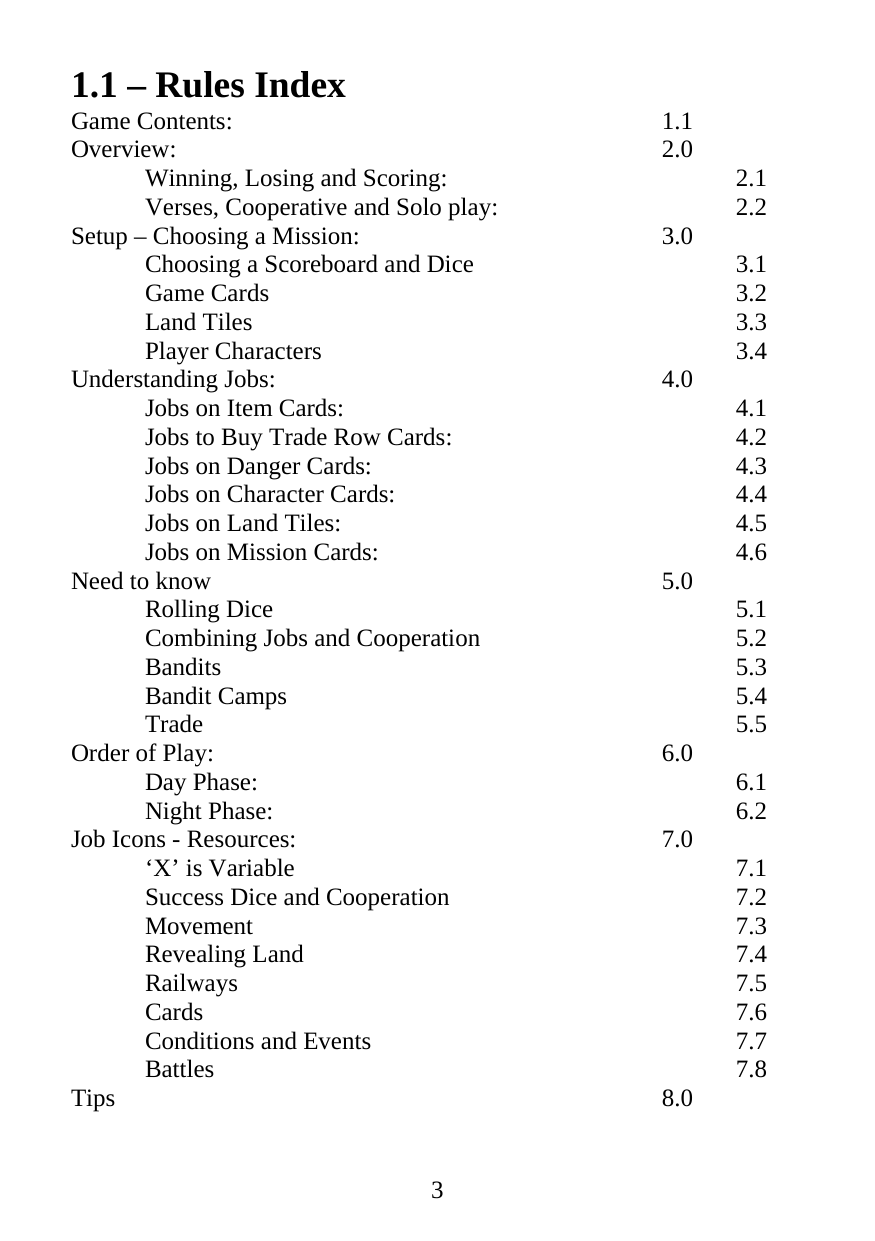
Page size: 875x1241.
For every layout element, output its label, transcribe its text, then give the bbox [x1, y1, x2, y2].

text Game Contents: 1.1 [71, 106, 803, 134]
text Trade 5.5 [71, 709, 803, 738]
text Success Dice and Cooperation 7.2 [71, 882, 803, 911]
text ‘X’ is Variable 7.1 [71, 853, 803, 882]
subtitle 1.1 – Rules Index [71, 62, 803, 105]
text Cards 7.6 [71, 997, 803, 1026]
text Jobs on Character Cards: 4.4 [71, 479, 803, 508]
text Jobs on Land Tiles: 4.5 [71, 508, 803, 537]
text Winning, Losing and Scoring: 2.1 [71, 163, 803, 192]
text Land Tiles 3.3 [71, 307, 803, 336]
text Bandit Camps 5.4 [71, 681, 803, 709]
text Night Phase: 6.2 [71, 796, 803, 824]
text Order of Play: 6.0 [71, 738, 803, 767]
text Day Phase: 6.1 [71, 767, 803, 796]
text Player Characters 3.4 [71, 336, 803, 364]
text Jobs to Buy Trade Row Cards: 4.2 [71, 422, 803, 451]
text Overview: 2.0 [71, 134, 803, 163]
text Jobs on Danger Cards: 4.3 [71, 451, 803, 479]
text Rolling Dice 5.1 [71, 594, 803, 623]
text Railways 7.5 [71, 968, 803, 997]
text Jobs on Mission Cards: 4.6 [71, 537, 803, 566]
text Combining Jobs and Cooperation 5.2 [71, 623, 803, 652]
text Battles 7.8 [71, 1054, 803, 1083]
text Conditions and Events 7.7 [71, 1026, 803, 1054]
text Revealing Land 7.4 [71, 939, 803, 968]
text Job Icons - Resources: 7.0 [71, 824, 803, 853]
text Setup – Choosing a Mission: 3.0 [71, 221, 803, 249]
text Need to know 5.0 [71, 566, 803, 594]
text Understanding Jobs: 4.0 [71, 364, 803, 393]
text Verses, Cooperative and Solo play: 2.2 [71, 192, 803, 221]
text Tips 8.0 [71, 1083, 803, 1112]
text Bandits 5.3 [71, 652, 803, 681]
text Movement 7.3 [71, 911, 803, 939]
text Choosing a Scoreboard and Dice 3.1 [71, 249, 803, 278]
text Jobs on Item Cards: 4.1 [71, 393, 803, 422]
text Game Cards 3.2 [71, 278, 803, 307]
